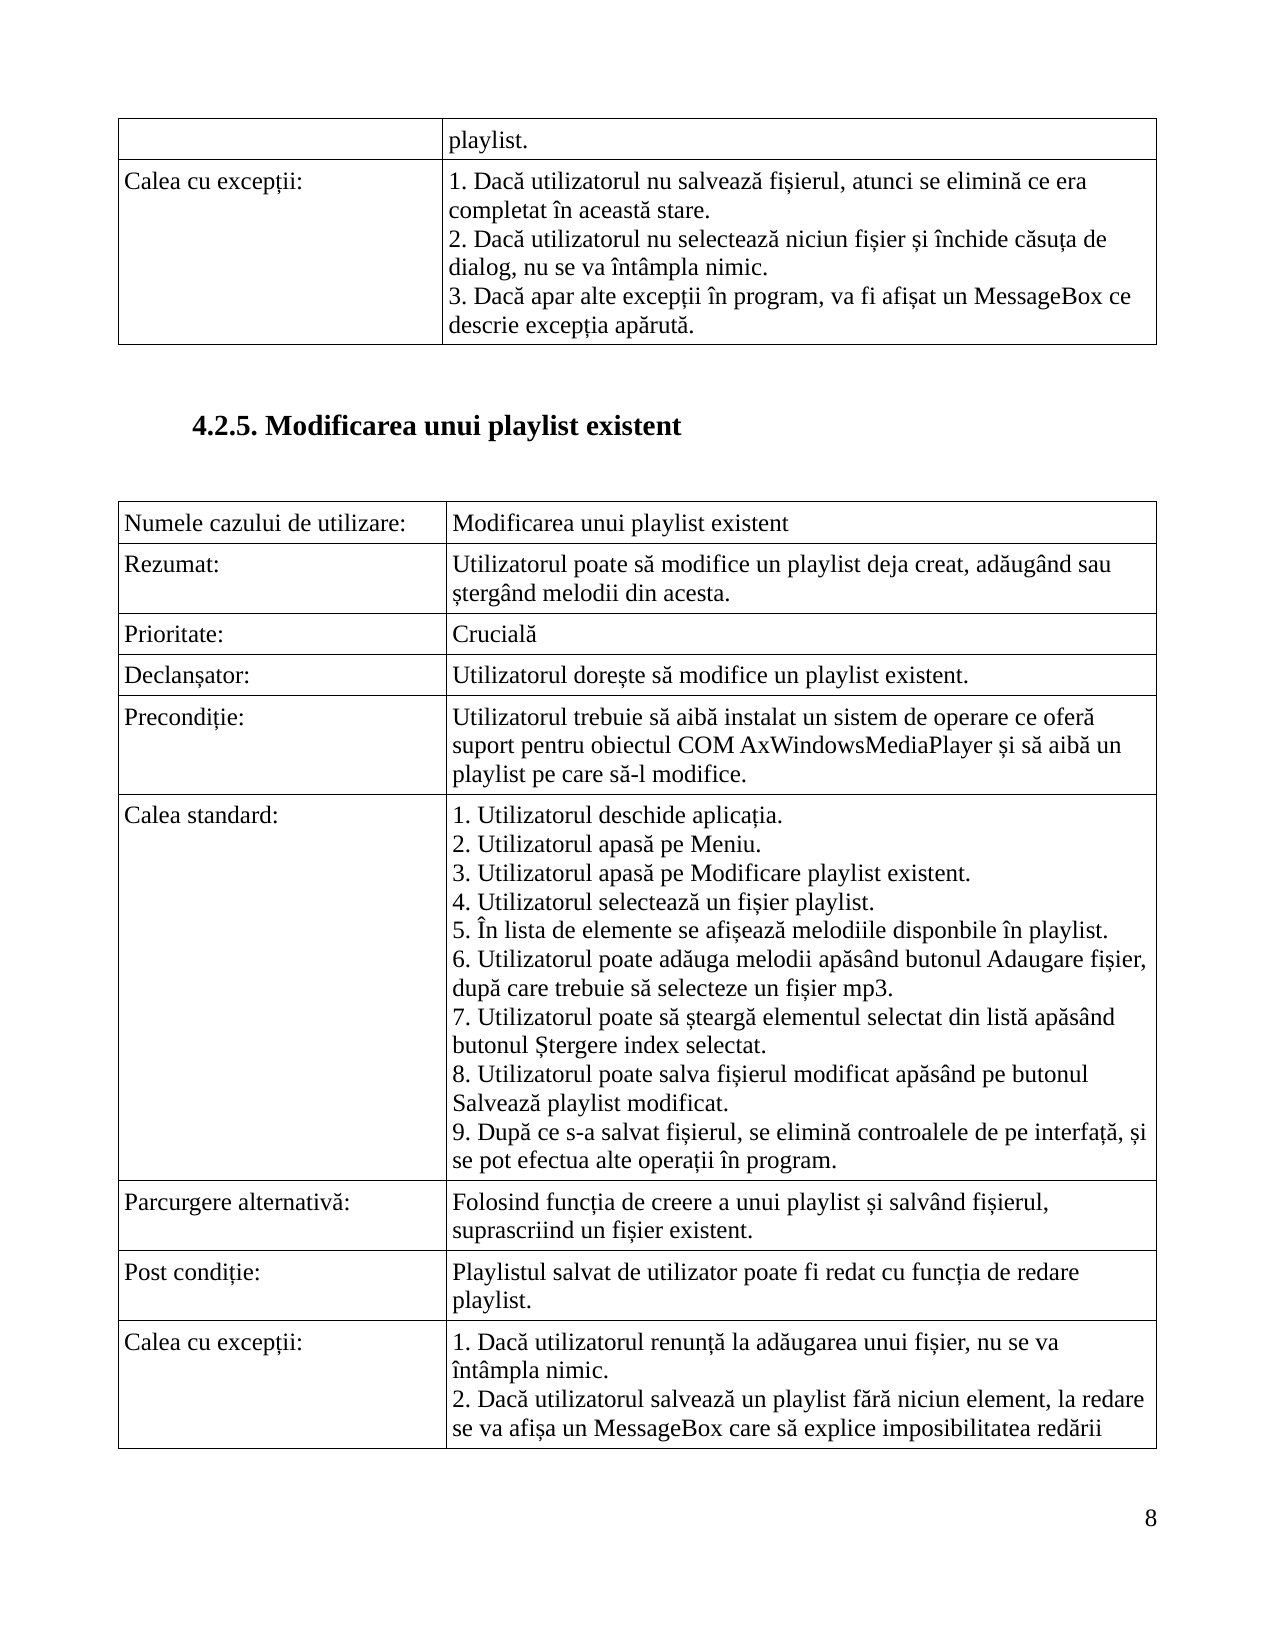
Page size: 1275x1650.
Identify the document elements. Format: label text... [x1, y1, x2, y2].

table_cell Calea cu excepții: [119, 1321, 446, 1447]
table_cell Rezumat: [119, 544, 446, 612]
table_cell Calea standard: [119, 795, 446, 1180]
table_cell [119, 119, 442, 159]
table_cell Calea cu excepții: [119, 160, 442, 344]
table_cell playlist. [443, 119, 1156, 159]
table_cell Parcurgere alternativă: [119, 1181, 446, 1250]
table_cell Precondiție: [119, 696, 446, 794]
table_cell Utilizatorul dorește să modifice un playlist existent. [447, 655, 1156, 695]
table_cell Utilizatorul trebuie să aibă instalat un sistem de operare ce oferă suport pentru obiectul COM AxWindowsMediaPlayer și să aibă un playlist pe care să-l modifice. [447, 696, 1156, 794]
table_cell Post condiție: [119, 1251, 446, 1320]
subtitle 4.2.5. Modificarea unui playlist existent [118, 408, 1157, 441]
table_cell 1. Utilizatorul deschide aplicația. 2. Utilizatorul apasă pe Meniu. 3. Utilizatorul apasă pe Modificare playlist existent. 4. Utilizatorul selectează un fișier playlist. 5. În lista de elemente se afișează melodiile disponbile în playlist. 6. Utilizatorul poate adăuga melodii apăsând butonul Adaugare fișier, după care trebuie să selecteze un fișier mp3. 7. Utilizatorul poate să șteargă elementul selectat din listă apăsând butonul Ștergere index selectat. 8. Utilizatorul poate salva fișierul modificat apăsând pe butonul Salvează playlist modificat. 9. După ce s-a salvat fișierul, se elimină controalele de pe interfață, și se pot efectua alte operații în program. [447, 795, 1156, 1180]
table_cell 1. Dacă utilizatorul renunță la adăugarea unui fișier, nu se va întâmpla nimic. 2. Dacă utilizatorul salvează un playlist fără niciun element, la redare se va afișa un MessageBox care să explice imposibilitatea redării [447, 1321, 1156, 1447]
table_header Numele cazului de utilizare: [119, 502, 446, 542]
table_cell Utilizatorul poate să modifice un playlist deja creat, adăugând sau ștergând melodii din acesta. [447, 544, 1156, 612]
table_header Modificarea unui playlist existent [447, 502, 1156, 542]
table_cell Crucială [447, 614, 1156, 654]
table_cell Folosind funcția de creere a unui playlist și salvând fișierul, suprascriind un fișier existent. [447, 1181, 1156, 1250]
table_cell Prioritate: [119, 614, 446, 654]
table_cell 1. Dacă utilizatorul nu salvează fișierul, atunci se elimină ce era completat în această stare. 2. Dacă utilizatorul nu selectează niciun fișier și închide căsuța de dialog, nu se va întâmpla nimic. 3. Dacă apar alte excepții în program, va fi afișat un MessageBox ce descrie excepția apărută. [443, 160, 1156, 344]
table_cell Declanșator: [119, 655, 446, 695]
table_cell Playlistul salvat de utilizator poate fi redat cu funcția de redare playlist. [447, 1251, 1156, 1320]
